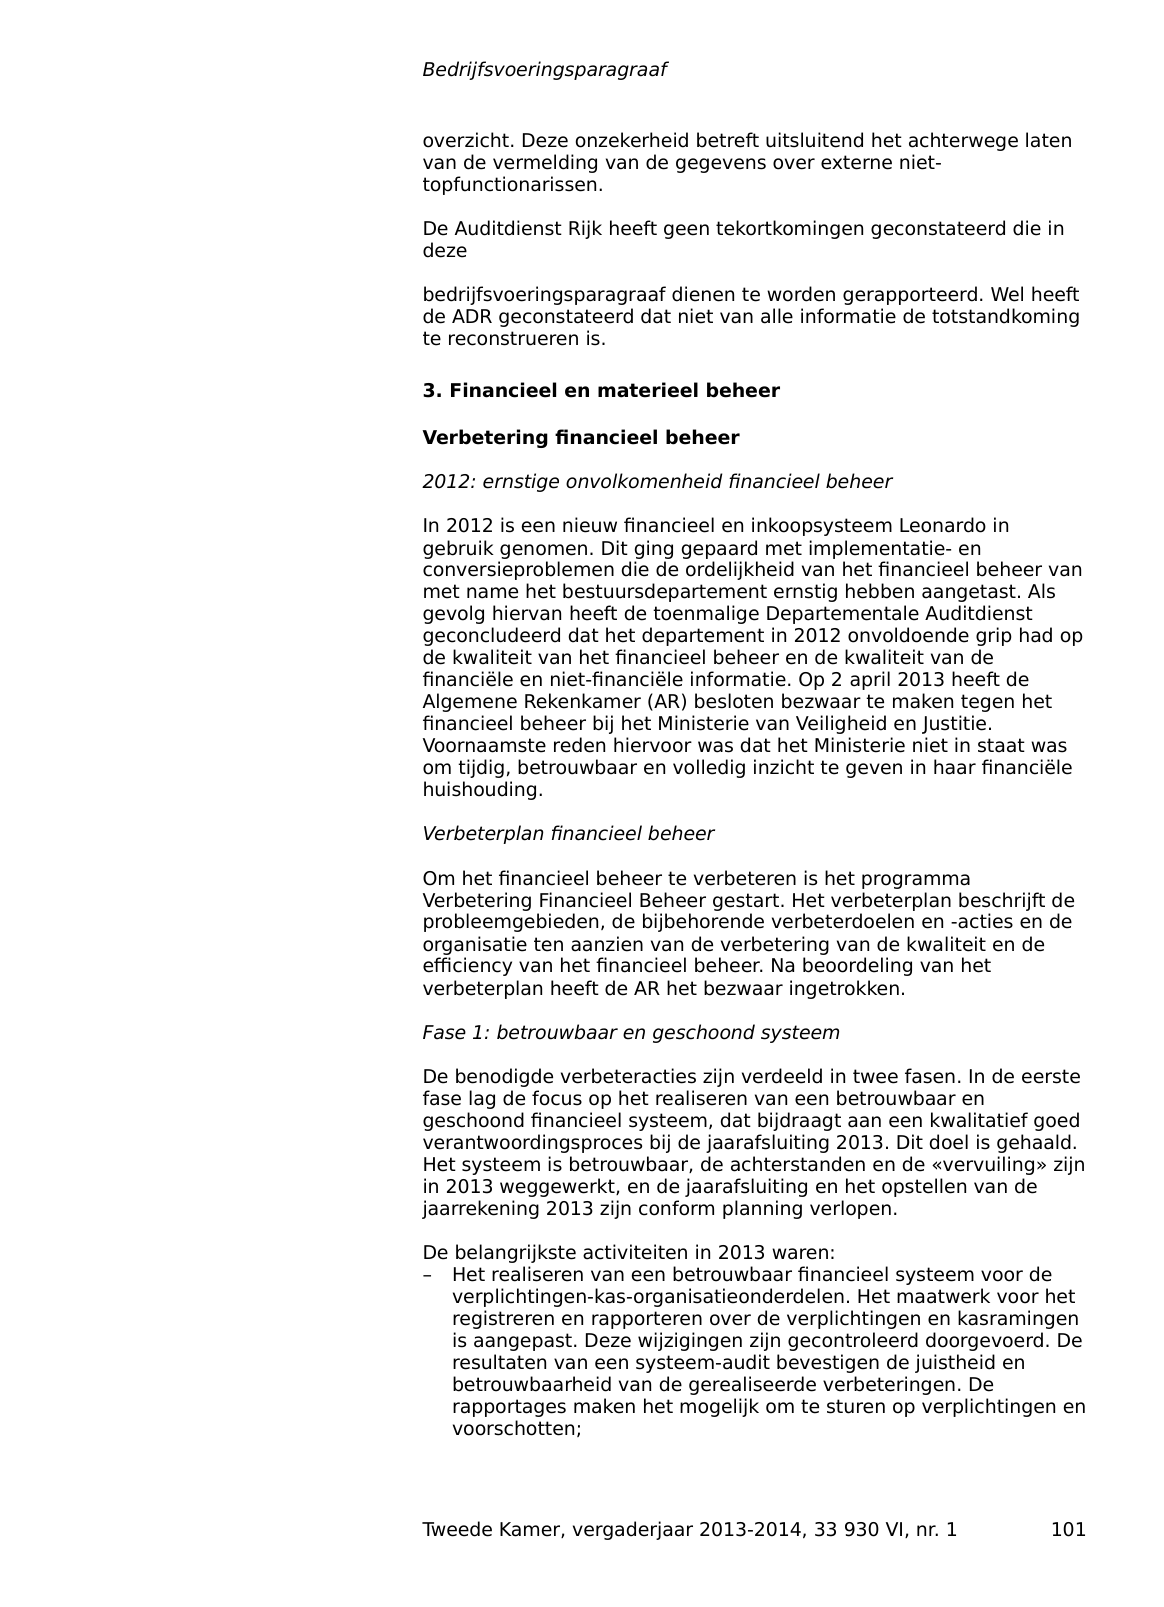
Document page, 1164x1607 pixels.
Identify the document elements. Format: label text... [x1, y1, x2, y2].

text overzicht. Deze onzekerheid betreft uitsluitend het achterwege laten van de vermelding van de gegevens over externe niet-topfunctionarissen. [422, 130, 1087, 196]
text De belangrijkste activiteiten in 2013 waren: [422, 1242, 1087, 1264]
text bedrijfsvoeringsparagraaf dienen te worden gerapporteerd. Wel heeft de ADR geconstateerd dat niet van alle informatie de totstandkoming te reconstrueren is. [422, 284, 1087, 350]
text De benodigde verbeteracties zijn verdeeld in twee fasen. In de eerste fase lag de focus op het realiseren van een betrouwbaar en geschoond financieel systeem, dat bijdraagt aan een kwalitatief goed verantwoordingsproces bij de jaarafsluiting 2013. Dit doel is gehaald. Het systeem is betrouwbaar, de achterstanden en de «vervuiling» zijn in 2013 weggewerkt, en de jaarafsluiting en het opstellen van de jaarrekening 2013 zijn conform planning verlopen. [422, 1066, 1087, 1219]
text In 2012 is een nieuw financieel en inkoopsysteem Leonardo in gebruik genomen. Dit ging gepaard met implementatie- en conversieproblemen die de ordelijkheid van het financieel beheer van met name het bestuursdepartement ernstig hebben aangetast. Als gevolg hiervan heeft de toenmalige Departementale Auditdienst geconcludeerd dat het departement in 2012 onvoldoende grip had op de kwaliteit van het financieel beheer en de kwaliteit van de financiële en niet-financiële informatie. Op 2 april 2013 heeft de Algemene Rekenkamer (AR) besloten bezwaar te maken tegen het financieel beheer bij het Ministerie van Veiligheid en Justitie. Voornaamste reden hiervoor was dat het Ministerie niet in staat was om tijdig, betrouwbaar en volledig inzicht te geven in haar financiële huishouding. [422, 515, 1087, 801]
text – Het realiseren van een betrouwbaar financieel systeem voor de verplichtingen-kas-organisatieonderdelen. Het maatwerk voor het registreren en rapporteren over de verplichtingen en kasramingen is aangepast. Deze wijzigingen zijn gecontroleerd doorgevoerd. De resultaten van een systeem-audit bevestigen de juistheid en betrouwbaarheid van de gerealiseerde verbeteringen. De rapportages maken het mogelijk om te sturen op verplichtingen en voorschotten; [422, 1264, 1087, 1439]
text De Auditdienst Rijk heeft geen tekortkomingen geconstateerd die in deze [422, 218, 1087, 262]
text Om het financieel beheer te verbeteren is het programma Verbetering Financieel Beheer gestart. Het verbeterplan beschrijft de probleemgebieden, de bijbehorende verbeterdoelen en -acties en de organisatie ten aanzien van de verbetering van de kwaliteit en de efficiency van het financieel beheer. Na beoordeling van het verbeterplan heeft de AR het bezwaar ingetrokken. [422, 867, 1087, 999]
subtitle Fase 1: betrouwbaar en geschoond systeem [422, 1022, 1087, 1043]
subtitle 2012: ernstige onvolkomenheid financieel beheer [422, 471, 1087, 493]
subtitle Verbetering financieel beheer [422, 427, 1087, 449]
subtitle 3. Financieel en materieel beheer [422, 380, 1087, 402]
subtitle Verbeterplan financieel beheer [422, 823, 1087, 845]
